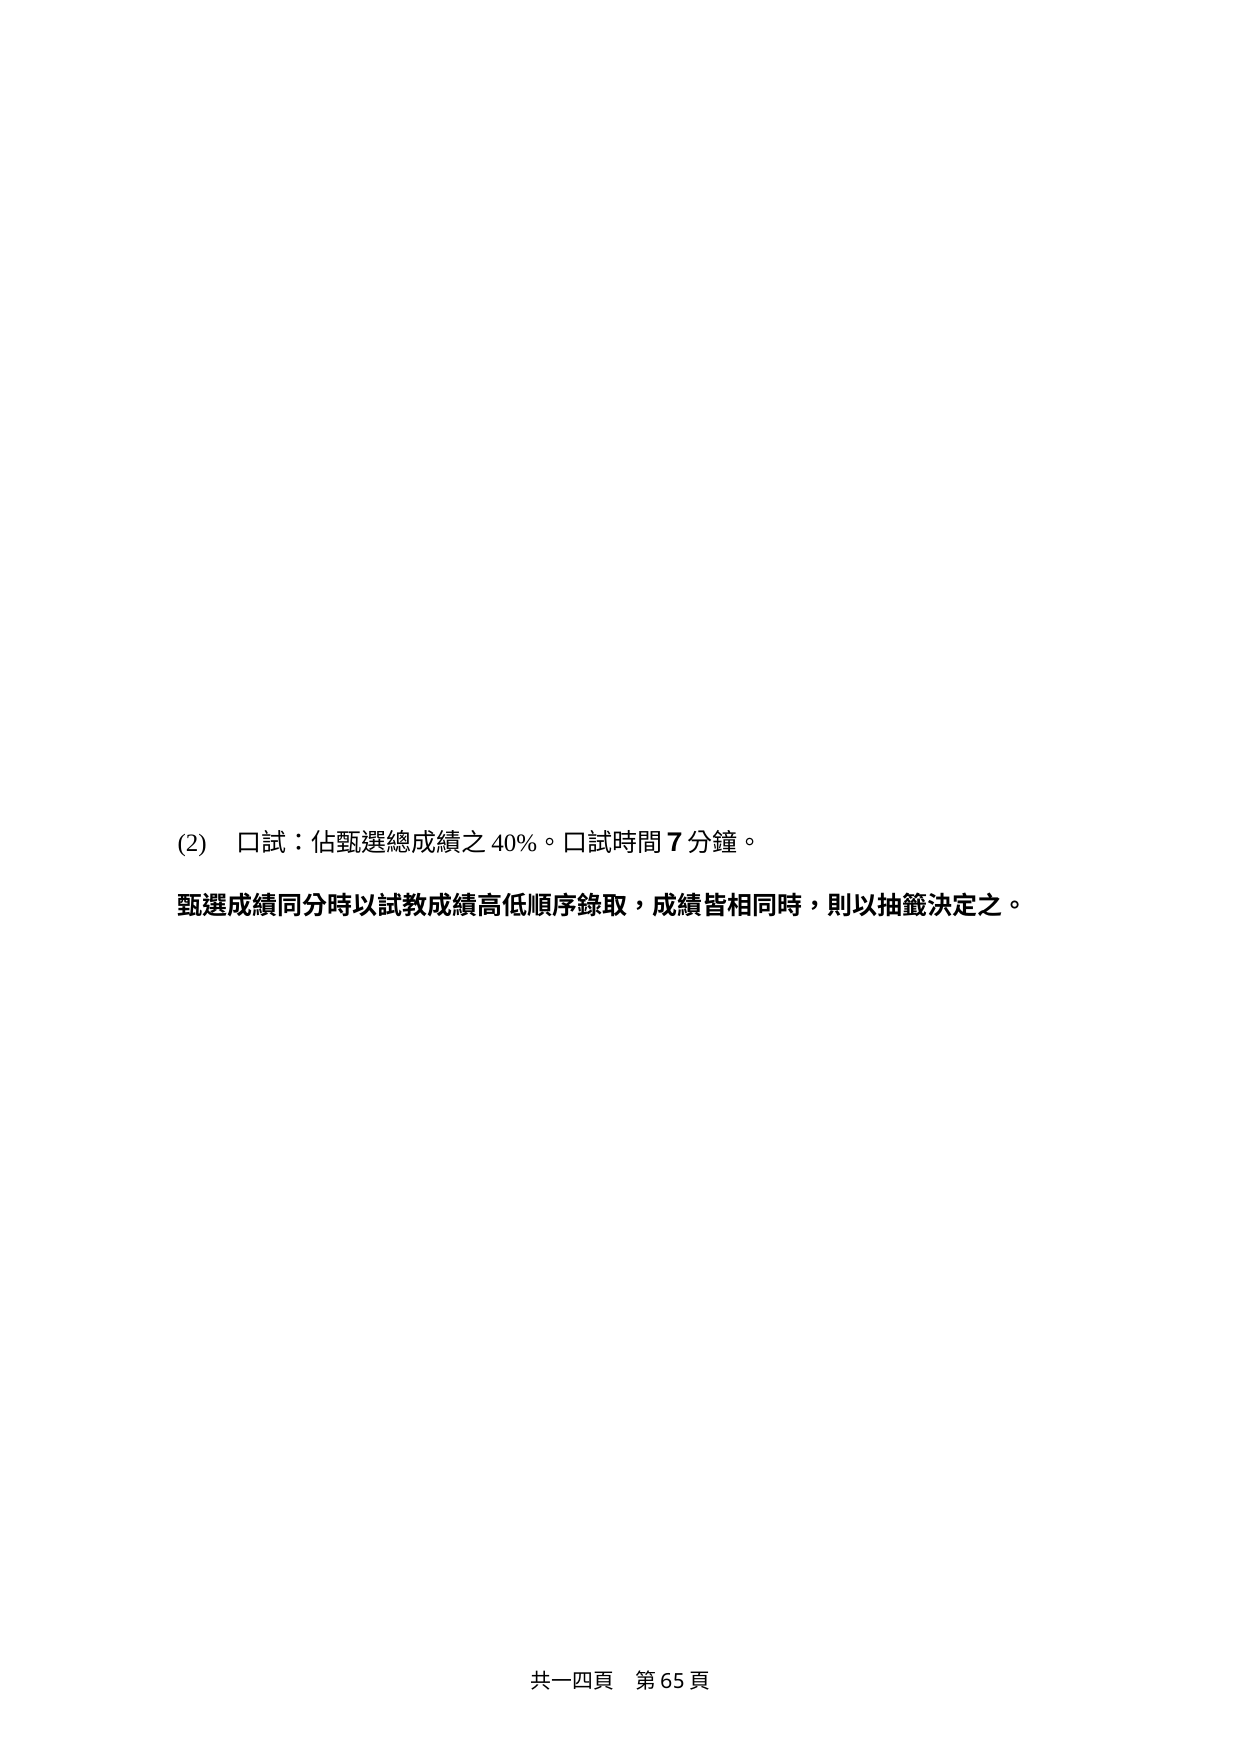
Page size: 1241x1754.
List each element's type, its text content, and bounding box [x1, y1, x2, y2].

list 口試：佔甄選總成績之40%。口試時間７分鐘。 [177, 799, 1122, 862]
text 甄選成績同分時以試教成績高低順序錄取，成績皆相同時，則以抽籤決定之。 [177, 862, 1122, 924]
